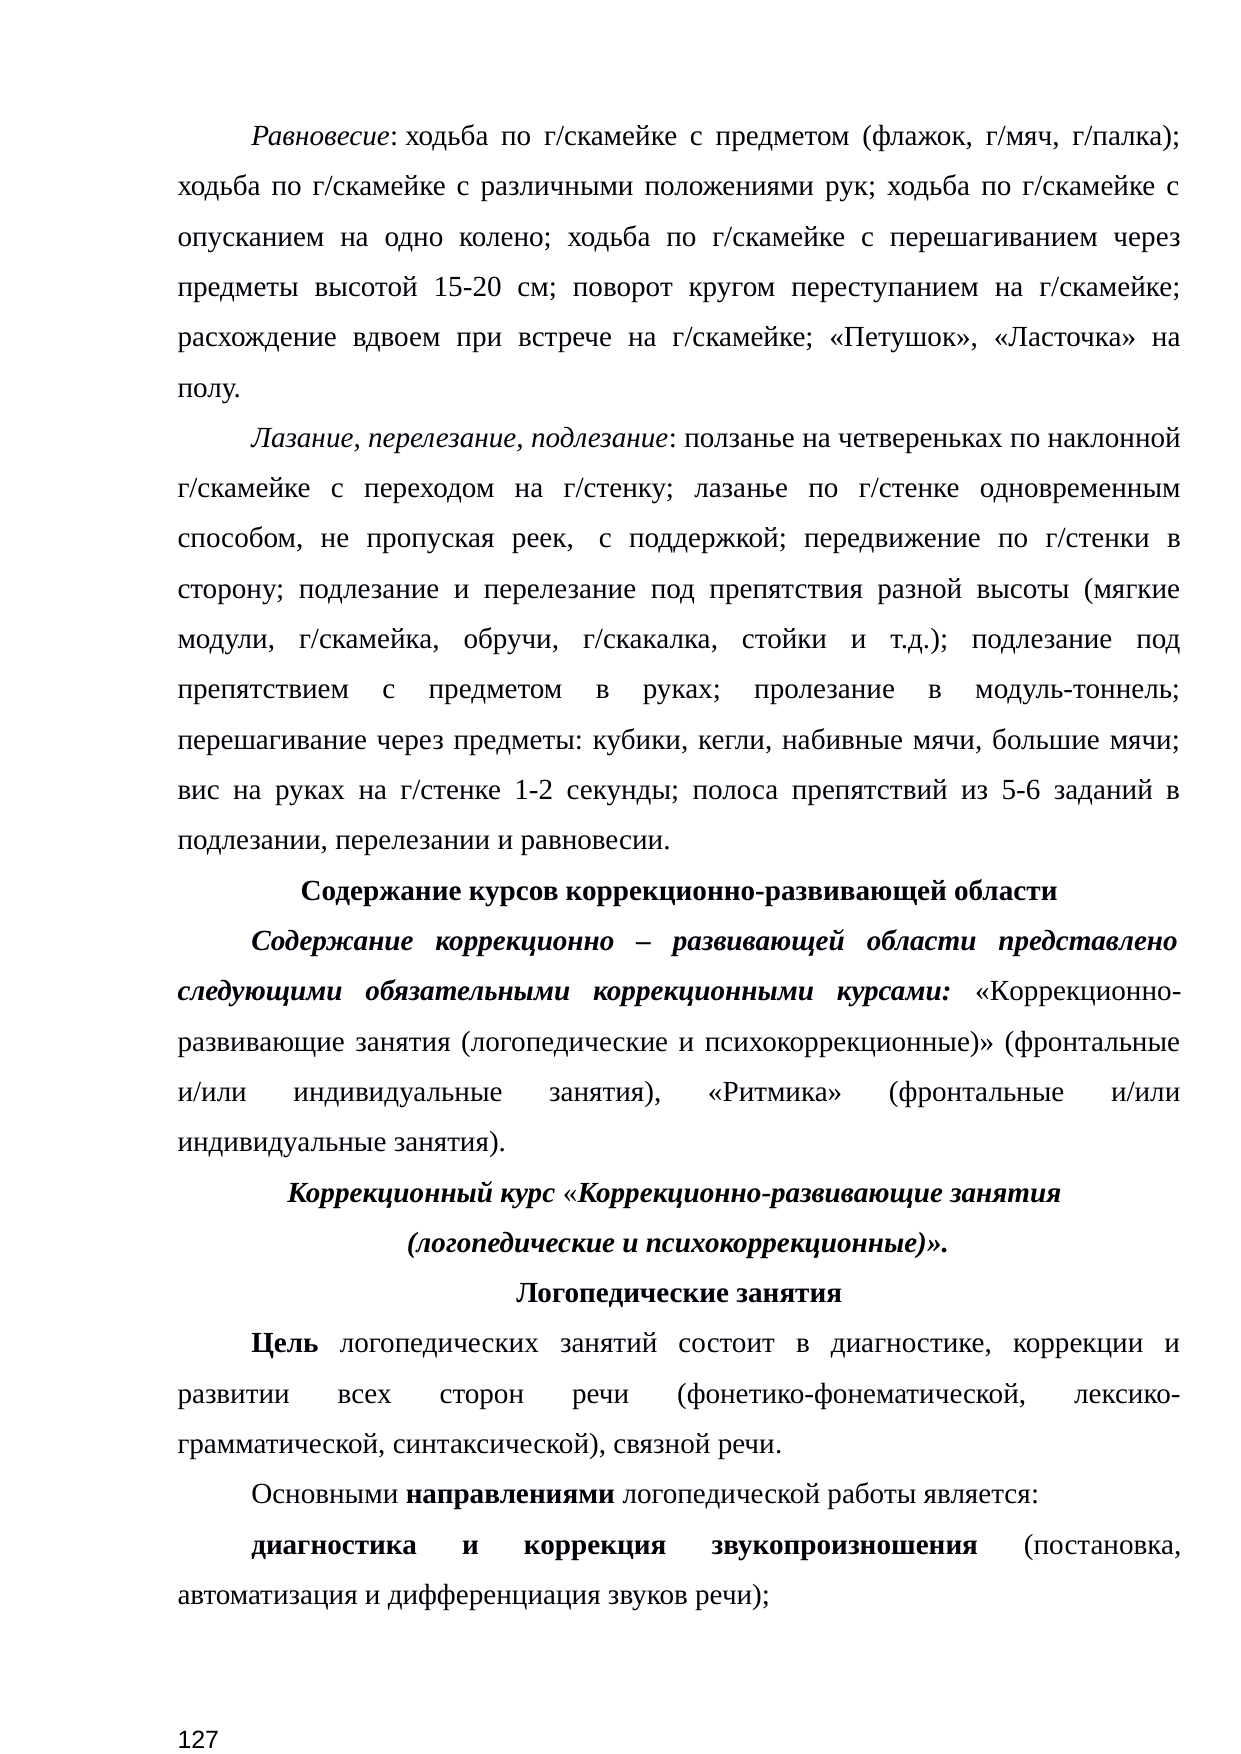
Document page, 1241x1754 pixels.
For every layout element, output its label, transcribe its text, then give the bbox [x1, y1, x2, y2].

list Содержание коррекционно – развивающей области представлено следующими обязательными коррекционными курсами: «Коррекционно-развивающие занятия (логопедические и психокоррекционные)» (фронтальные и/или индивидуальные занятия), «Ритмика» (фронтальные и/или индивидуальные занятия). [177, 923, 1181, 1158]
list Цель логопедических занятий состоит в диагностике, коррекции и развитии всех сторон речи (фонетико-фонематической, лексико-грамматической, синтаксической), связной речи. [177, 1326, 1181, 1460]
text Содержание курсов коррекционно-развивающей области [177, 873, 1181, 906]
text Коррекционный курс «Коррекционно-развивающие занятия (логопедические и психокоррекционные)». [177, 1175, 1181, 1258]
list диагностика и коррекция звукопроизношения (постановка, автоматизация и дифференциация звуков речи); [177, 1527, 1181, 1611]
text Логопедические занятия [177, 1275, 1181, 1309]
list Основными направлениями логопедической работы является: [177, 1477, 1181, 1510]
text Равновесие: ходьба по г/скамейке с предметом (флажок, г/мяч, г/палка); ходьба по г/скамейке с различными положениями рук; ходьба по г/скамейке с опусканием на одно колено; ходьба по г/скамейке с перешагиванием через предметы высотой 15-20 см; поворот кругом переступанием на г/скамейке; расхождение вдвоем при встрече на г/скамейке; «Петушок», «Ласточка» на полу. [177, 118, 1181, 403]
text Лазание, перелезание, подлезание: ползанье на четвереньках по наклонной г/скамейке с переходом на г/стенку; лазанье по г/стенке одновременным способом, не пропуская реек, с поддержкой; передвижение по г/стенки в сторону; подлезание и перелезание под препятствия разной высоты (мягкие модули, г/скамейка, обручи, г/скакалка, стойки и т.д.); подлезание под препятствием с предметом в руках; пролезание в модуль-тоннель; перешагивание через предметы: кубики, кегли, набивные мячи, большие мячи; вис на руках на г/стенке 1-2 секунды; полоса препятствий из 5-6 заданий в подлезании, перелезании и равновесии. [177, 420, 1181, 856]
